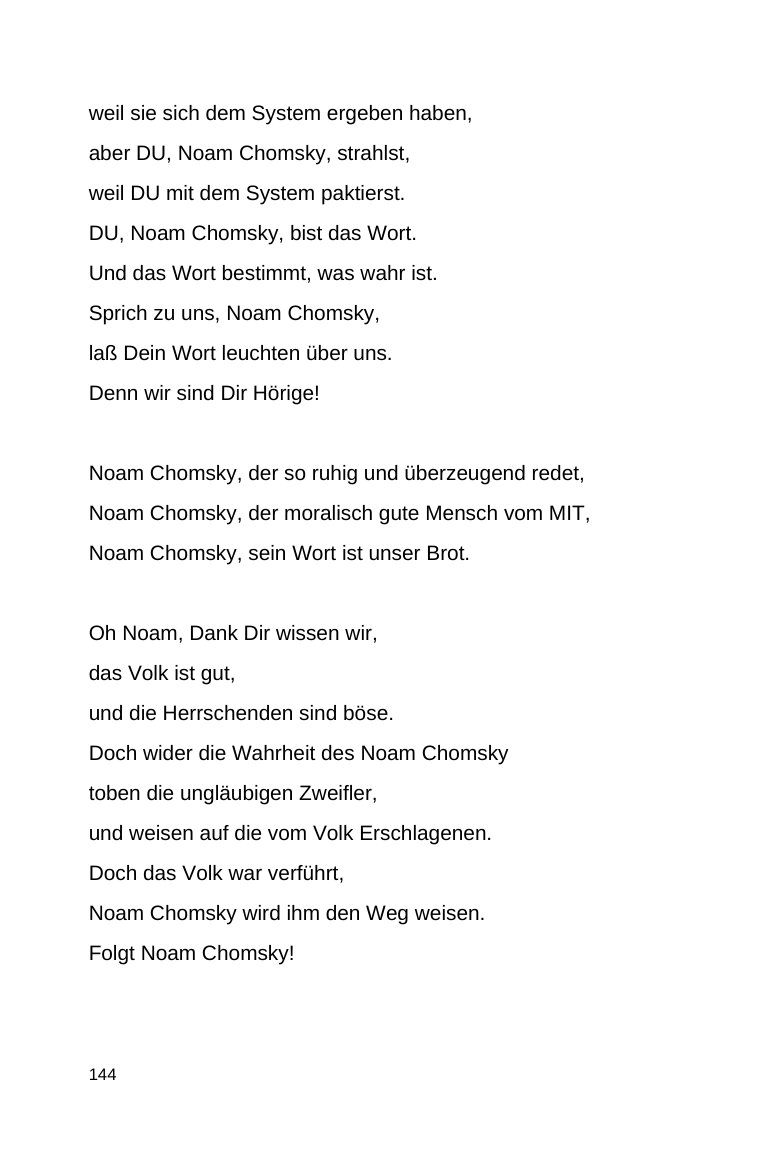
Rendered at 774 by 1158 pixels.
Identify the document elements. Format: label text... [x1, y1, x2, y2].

text laß Dein Wort leuchten über uns. [88, 340, 644, 364]
text aber DU, Noam Chomsky, strahlst, [88, 140, 644, 164]
text Und das Wort bestimmt, was wahr ist. [88, 260, 644, 284]
text und die Herrschenden sind böse. [88, 700, 644, 724]
text DU, Noam Chomsky, bist das Wort. [88, 220, 644, 244]
text toben die ungläubigen Zweifler, [88, 780, 644, 804]
text Folgt Noam Chomsky! [88, 940, 644, 964]
text Sprich zu uns, Noam Chomsky, [88, 300, 644, 324]
text das Volk ist gut, [88, 660, 644, 684]
text Doch wider die Wahrheit des Noam Chomsky [88, 740, 644, 764]
text weil sie sich dem System ergeben haben, [88, 100, 644, 124]
text und weisen auf die vom Volk Erschlagenen. [88, 820, 644, 844]
text Noam Chomsky, der moralisch gute Mensch vom MIT, [88, 500, 644, 524]
text Oh Noam, Dank Dir wissen wir, [88, 620, 644, 644]
text Denn wir sind Dir Hörige! [88, 380, 644, 404]
text Doch das Volk war verführt, [88, 860, 644, 884]
text Noam Chomsky wird ihm den Weg weisen. [88, 900, 644, 924]
text Noam Chomsky, sein Wort ist unser Brot. [88, 540, 644, 564]
text weil DU mit dem System paktierst. [88, 180, 644, 204]
text Noam Chomsky, der so ruhig und überzeugend redet, [88, 460, 644, 484]
